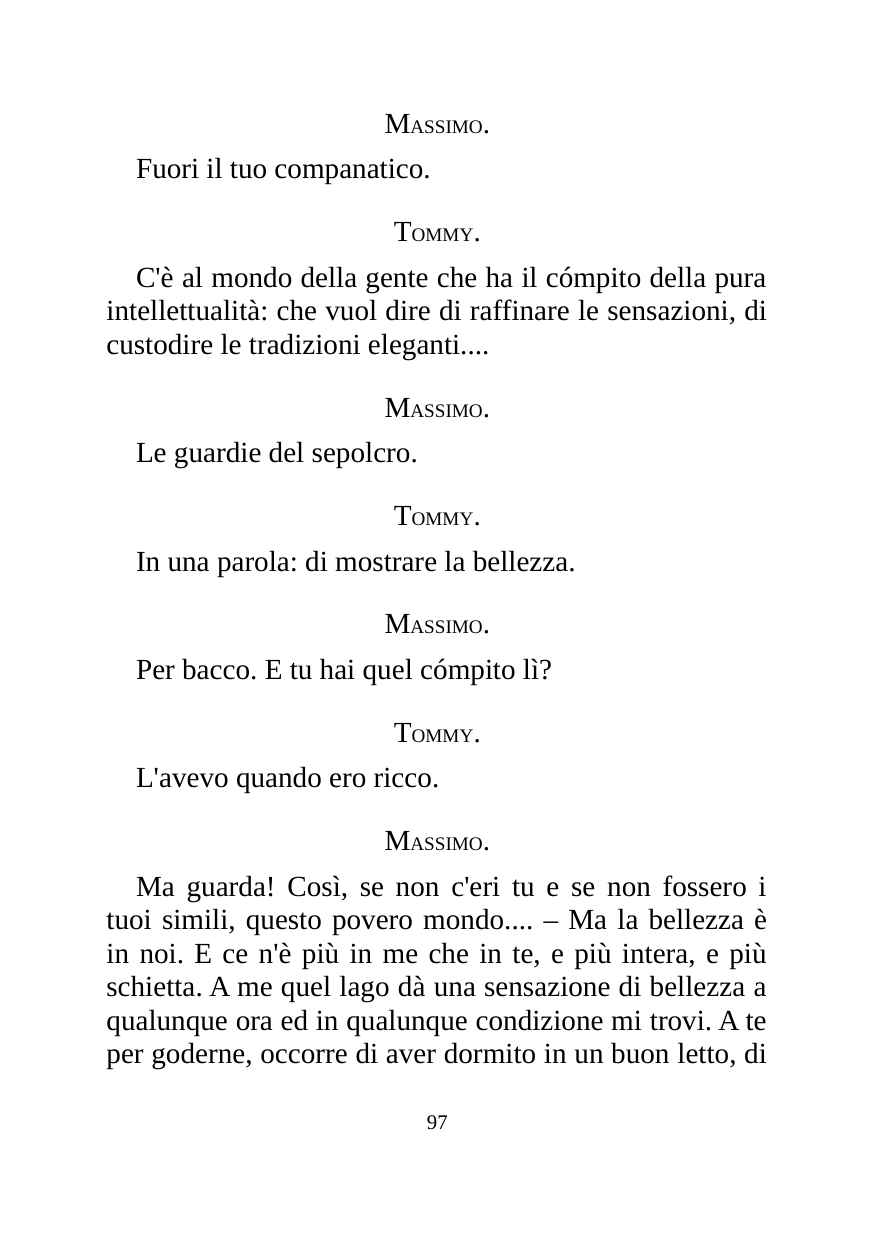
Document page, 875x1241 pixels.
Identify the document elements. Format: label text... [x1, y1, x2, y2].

text C'è al mondo della gente che ha il cómpito della pura intellettualità: che vuol dire di raffinare le sensazioni, di custodire le tradizioni eleganti.... [106, 260, 768, 361]
text Fuori il tuo companatico. [106, 152, 768, 185]
text Massimo. [106, 106, 768, 140]
text Massimo. [106, 390, 768, 423]
text In una parola: di mostrare la bellezza. [106, 544, 768, 577]
text Ma guarda! Così, se non c'eri tu e se non fossero i tuoi simili, questo povero mondo.... – Ma la bellezza è in noi. E ce n'è più in me che in te, e più intera, e più schietta. A me quel lago dà una sensazione di bellezza a qualunque ora ed in qualunque condizione mi trovi. A te per goderne, occorre di aver dormito in un buon letto, di [106, 869, 768, 1070]
text L'avevo quando ero ricco. [106, 760, 768, 794]
text Per bacco. E tu hai quel cómpito lì? [106, 652, 768, 686]
text Tommy. [106, 715, 768, 748]
text Tommy. [106, 498, 768, 532]
text Le guardie del sepolcro. [106, 435, 768, 469]
text Massimo. [106, 607, 768, 640]
text Tommy. [106, 214, 768, 248]
text Massimo. [106, 823, 768, 857]
